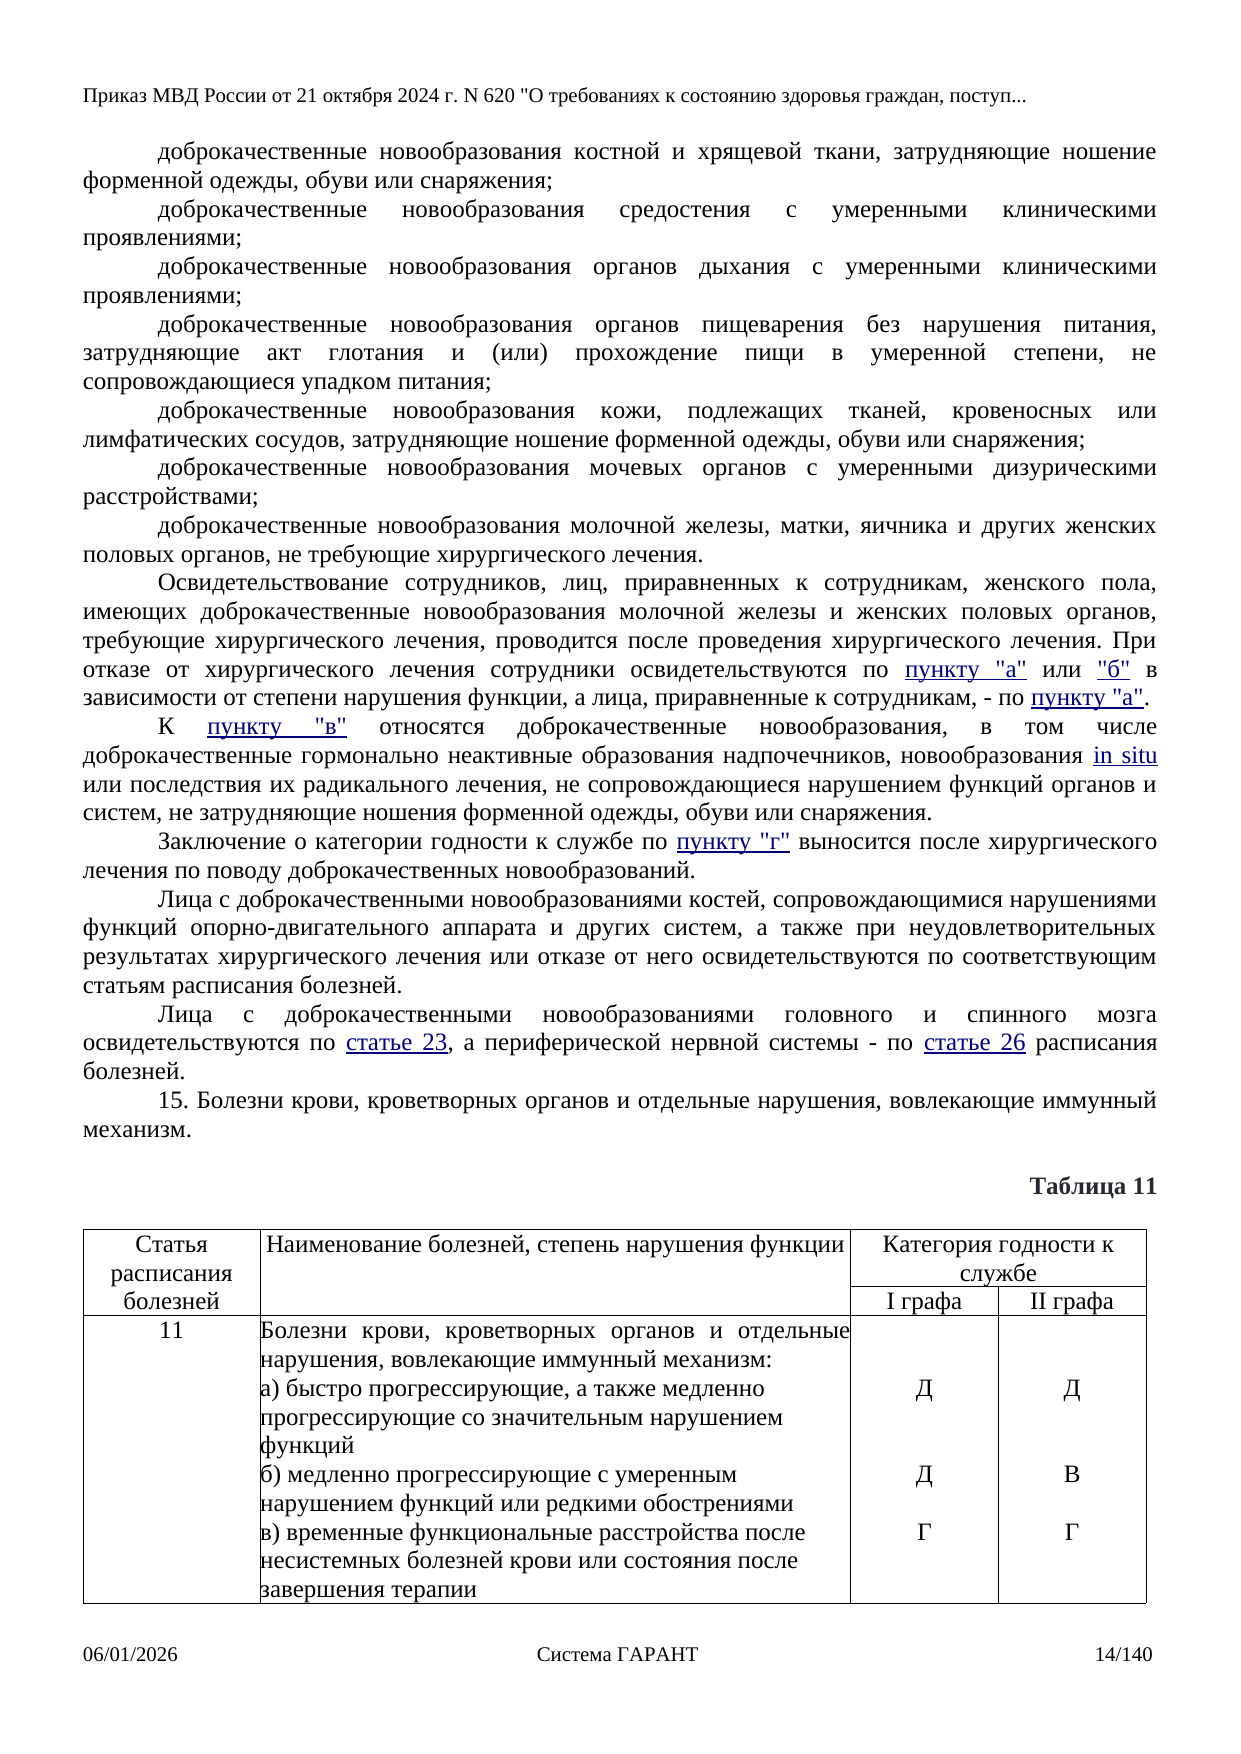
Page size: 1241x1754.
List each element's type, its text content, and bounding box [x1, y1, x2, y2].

text 15. Болезни крови, кроветворных органов и отдельные нарушения, вовлекающие иммунный механизм. [83, 1085, 1157, 1142]
text доброкачественные новообразования органов дыхания с умеренными клиническими проявлениями; [83, 251, 1157, 309]
text доброкачественные новообразования молочной железы, матки, яичника и других женских половых органов, не требующие хирургического лечения. [83, 510, 1157, 567]
table_cell [84, 1459, 260, 1517]
table_cell II графа [999, 1287, 1146, 1315]
table_cell Г [851, 1517, 998, 1603]
table_cell [999, 1316, 1146, 1373]
table_cell I графа [851, 1287, 998, 1315]
text доброкачественные новообразования кожи, подлежащих тканей, кровеносных или лимфатических сосудов, затрудняющие ношение форменной одежды, обуви или снаряжения; [83, 395, 1157, 452]
table_cell Д [851, 1373, 998, 1459]
table_cell Болезни крови, кроветворных органов и отдельные нарушения, вовлекающие иммунный механизм: [261, 1316, 850, 1373]
text Лица с доброкачественными новообразованиями головного и спинного мозга освидетельствуются по статье 23, а периферической нервной системы - по статье 26 расписания болезней. [83, 999, 1157, 1085]
text Таблица 11 [83, 1171, 1157, 1200]
table_header Статья расписания болезней [84, 1230, 260, 1315]
text К пункту "в" относятся доброкачественные новообразования, в том числе доброкачественные гормонально неактивные образования надпочечников, новообразования in situ или последствия их радикального лечения, не сопровождающиеся нарушением функций органов и систем, не затрудняющие ношения форменной одежды, обуви или снаряжения. [83, 711, 1157, 826]
table_cell Д [999, 1373, 1146, 1459]
table_header Категория годности к службе [851, 1230, 1146, 1286]
table_cell [84, 1517, 260, 1603]
text Лица с доброкачественными новообразованиями костей, сопровождающимися нарушениями функций опорно-двигательного аппарата и других систем, а также при неудовлетворительных результатах хирургического лечения или отказе от него освидетельствуются по соответствующим статьям расписания болезней. [83, 884, 1157, 999]
table_header Наименование болезней, степень нарушения функции [261, 1230, 850, 1315]
table_cell Г [999, 1517, 1146, 1603]
text доброкачественные новообразования органов пищеварения без нарушения питания, затрудняющие акт глотания и (или) прохождение пищи в умеренной степени, не сопровождающиеся упадком питания; [83, 309, 1157, 395]
text доброкачественные новообразования мочевых органов с умеренными дизурическими расстройствами; [83, 452, 1157, 510]
table_cell 11 [84, 1316, 260, 1373]
table_cell а) быстро прогрессирующие, а также медленно прогрессирующие со значительным нарушением функций [261, 1373, 850, 1459]
table_cell Д [851, 1459, 998, 1517]
table_cell [84, 1373, 260, 1459]
text Освидетельствование сотрудников, лиц, приравненных к сотрудникам, женского пола, имеющих доброкачественные новообразования молочной железы и женских половых органов, требующие хирургического лечения, проводится после проведения хирургического лечения. При отказе от хирургического лечения сотрудники освидетельствуются по пункту "а" или "б" в зависимости от степени нарушения функции, а лица, приравненные к сотрудникам, - по пункту "а". [83, 567, 1157, 711]
text доброкачественные новообразования костной и хрящевой ткани, затрудняющие ношение форменной одежды, обуви или снаряжения; [83, 136, 1157, 194]
table_cell в) временные функциональные расстройства после несистемных болезней крови или состояния после завершения терапии [261, 1517, 850, 1603]
table_cell б) медленно прогрессирующие с умеренным нарушением функций или редкими обострениями [261, 1459, 850, 1517]
table_cell [851, 1316, 998, 1373]
text доброкачественные новообразования средостения с умеренными клиническими проявлениями; [83, 194, 1157, 251]
text Заключение о категории годности к службе по пункту "г" выносится после хирургического лечения по поводу доброкачественных новообразований. [83, 826, 1157, 884]
table_cell В [999, 1459, 1146, 1517]
